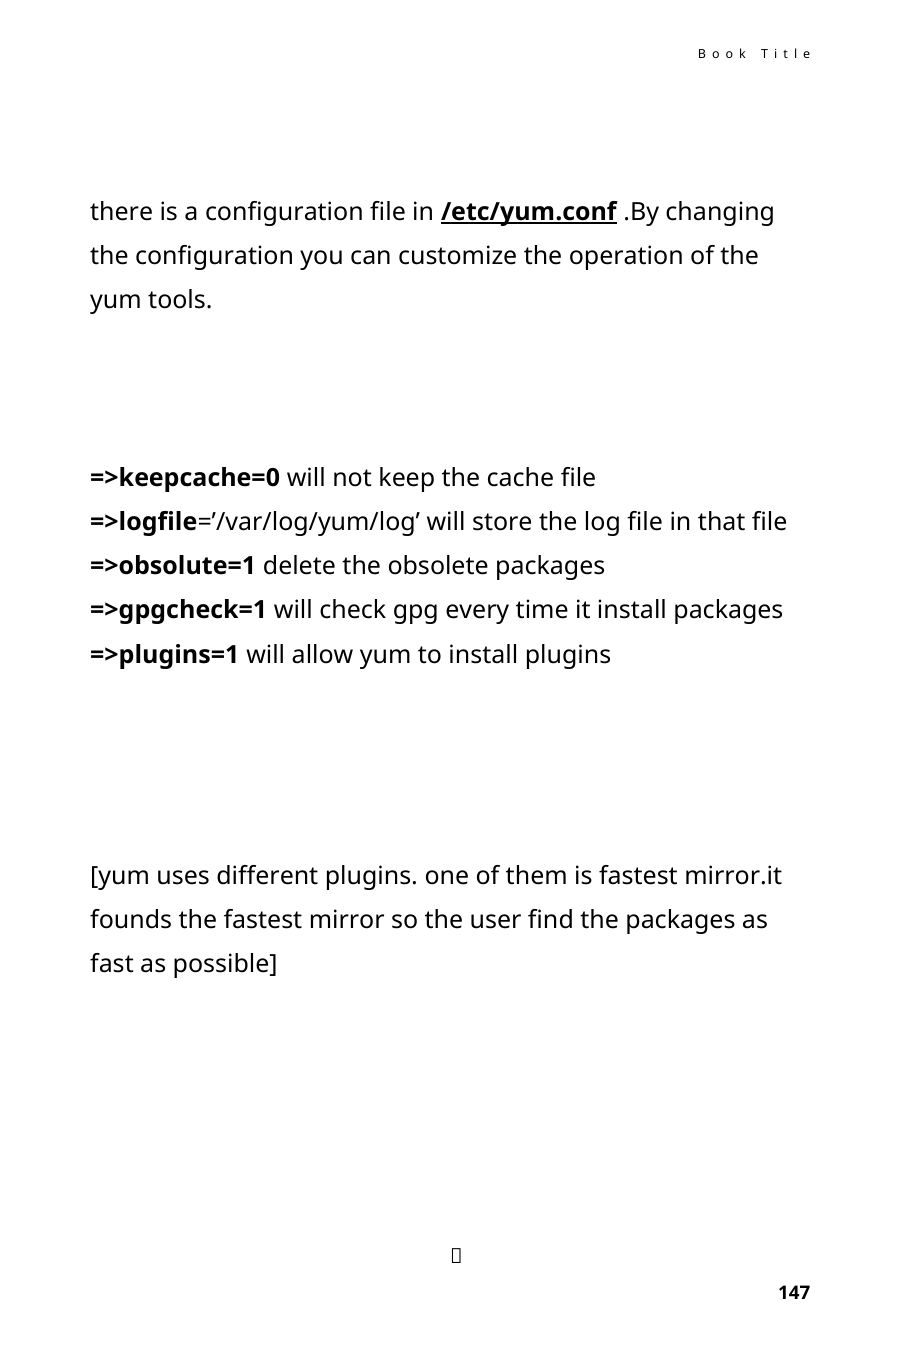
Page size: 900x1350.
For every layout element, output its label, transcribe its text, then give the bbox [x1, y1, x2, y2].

text =>gpgcheck=1 will check gpg every time it install packages [90, 592, 810, 626]
text =>logfile=’/var/log/yum/log’ will store the log file in that file [90, 503, 810, 537]
text =>obsolute=1 delete the obsolete packages [90, 548, 810, 582]
text there is a configuration file in /etc/yum.conf .By changing the configuration you can customize the operation of the yum tools. [90, 193, 810, 316]
text [yum uses different plugins. one of them is fastest mirror.it founds the fastest mirror so the user find the packages as fast as possible] [90, 858, 810, 980]
text =>plugins=1 will allow yum to install plugins [90, 636, 810, 670]
text =>keepcache=0 will not keep the cache file [90, 459, 810, 493]
